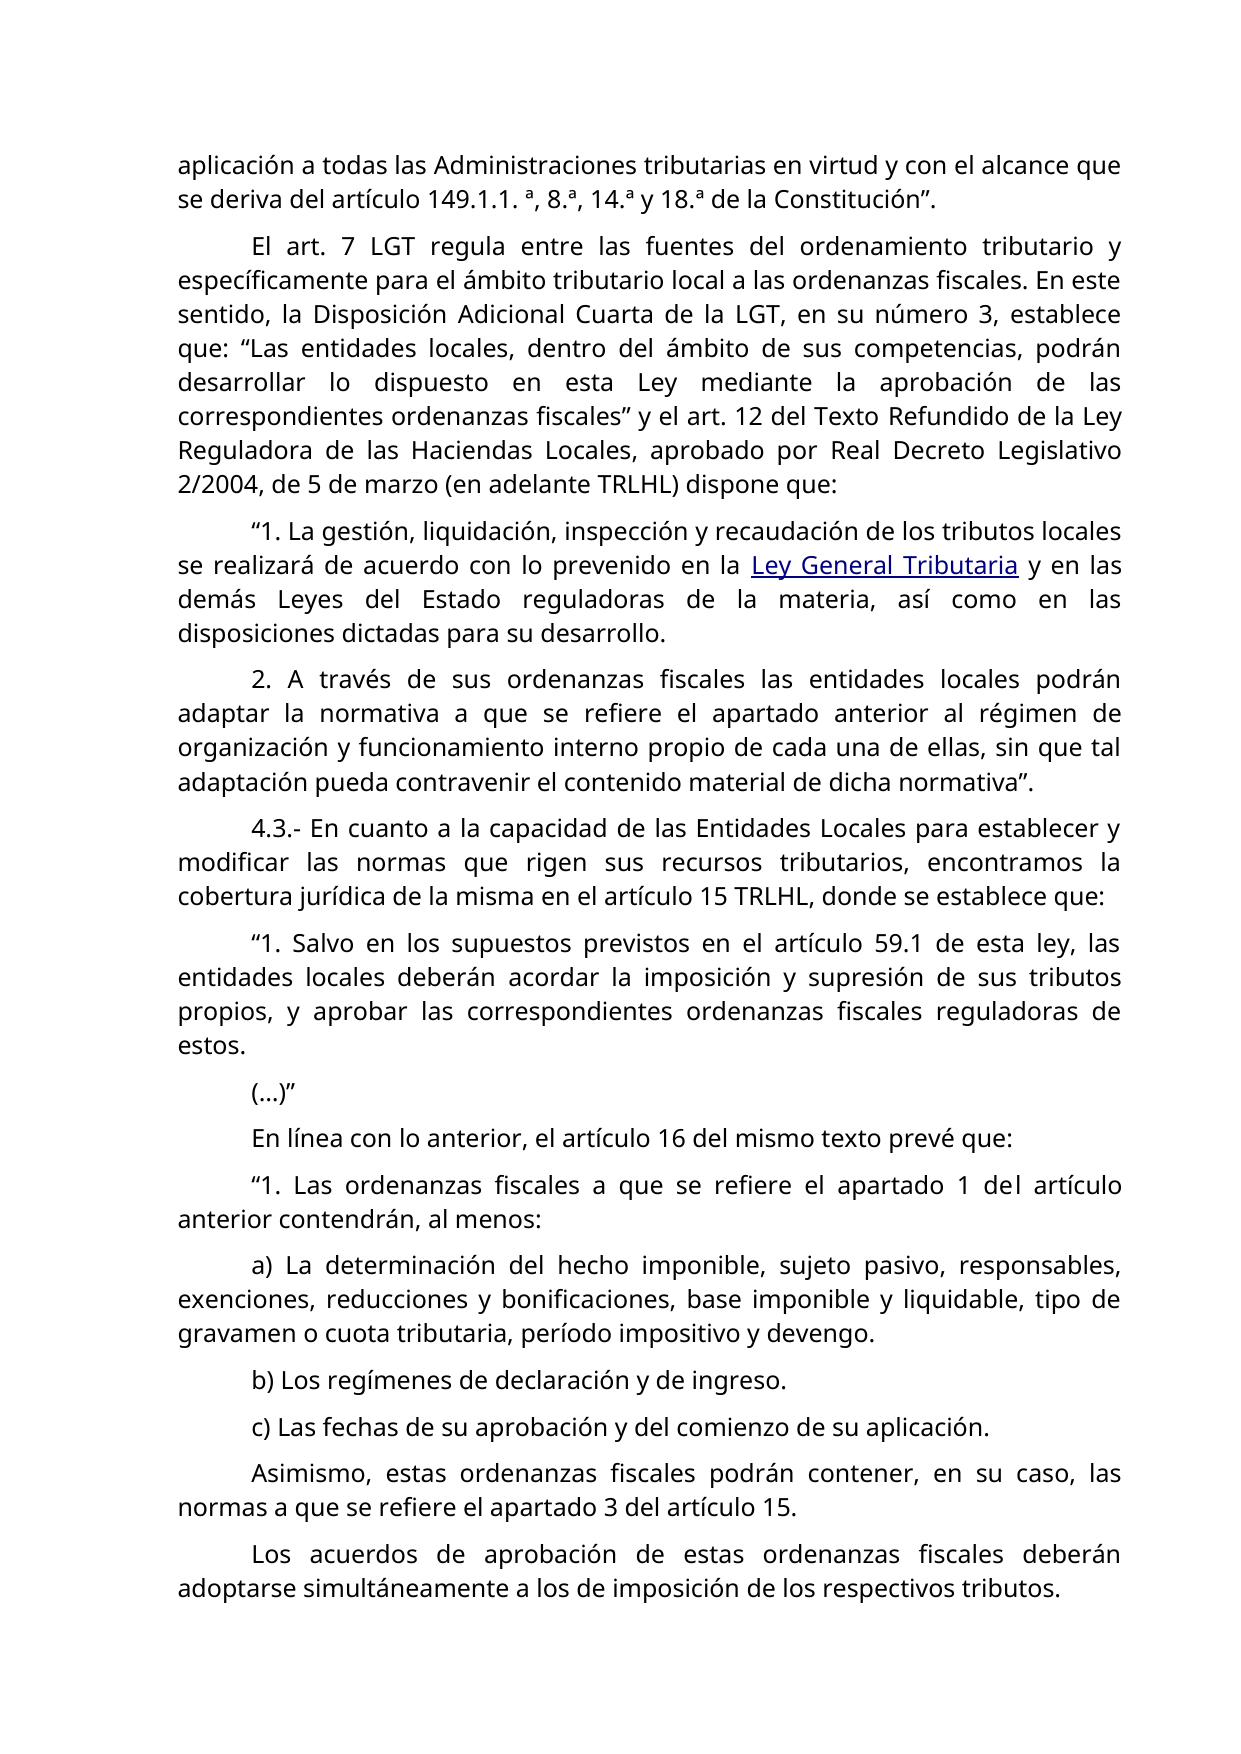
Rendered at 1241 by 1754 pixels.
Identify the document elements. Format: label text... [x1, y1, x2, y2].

text (…)” [177, 1074, 1122, 1108]
text a) La determinación del hecho imponible, sujeto pasivo, responsables, exenciones, reducciones y bonificaciones, base imponible y liquidable, tipo de gravamen o cuota tributaria, período impositivo y devengo. [177, 1248, 1122, 1350]
text En línea con lo anterior, el artículo 16 del mismo texto prevé que: [177, 1121, 1122, 1155]
text 2. A través de sus ordenanzas fiscales las entidades locales podrán adaptar la normativa a que se refiere el apartado anterior al régimen de organización y funcionamiento interno propio de cada una de ellas, sin que tal adaptación pueda contravenir el contenido material de dicha normativa”. [177, 662, 1122, 798]
text “1. Las ordenanzas fiscales a que se refiere el apartado 1 del artículo anterior contendrán, al menos: [177, 1167, 1122, 1235]
text b) Los regímenes de declaración y de ingreso. [177, 1363, 1122, 1397]
text “1. La gestión, liquidación, inspección y recaudación de los tributos locales se realizará de acuerdo con lo prevenido en la Ley General Tributaria y en las demás Leyes del Estado reguladoras de la materia, así como en las disposiciones dictadas para su desarrollo. [177, 513, 1122, 649]
text 4.3.- En cuanto a la capacidad de las Entidades Locales para establecer y modificar las normas que rigen sus recursos tributarios, encontramos la cobertura jurídica de la misma en el artículo 15 TRLHL, donde se establece que: [177, 811, 1122, 913]
text c) Las fechas de su aprobación y del comienzo de su aplicación. [177, 1409, 1122, 1443]
text Asimismo, estas ordenanzas fiscales podrán contener, en su caso, las normas a que se refiere el apartado 3 del artículo 15. [177, 1456, 1122, 1524]
text “1. Salvo en los supuestos previstos en el artículo 59.1 de esta ley, las entidades locales deberán acordar la imposición y supresión de sus tributos propios, y aprobar las correspondientes ordenanzas fiscales reguladoras de estos. [177, 925, 1122, 1062]
text aplicación a todas las Administraciones tributarias en virtud y con el alcance que se deriva del artículo 149.1.1. ª, 8.ª, 14.ª y 18.ª de la Constitución”. [177, 148, 1122, 216]
text El art. 7 LGT regula entre las fuentes del ordenamiento tributario y específicamente para el ámbito tributario local a las ordenanzas fiscales. En este sentido, la Disposición Adicional Cuarta de la LGT, en su número 3, establece que: “Las entidades locales, dentro del ámbito de sus competencias, podrán desarrollar lo dispuesto en esta Ley mediante la aprobación de las correspondientes ordenanzas fiscales” y el art. 12 del Texto Refundido de la Ley Reguladora de las Haciendas Locales, aprobado por Real Decreto Legislativo 2/2004, de 5 de marzo (en adelante TRLHL) dispone que: [177, 228, 1122, 501]
text Los acuerdos de aprobación de estas ordenanzas fiscales deberán adoptarse simultáneamente a los de imposición de los respectivos tributos. [177, 1536, 1122, 1604]
